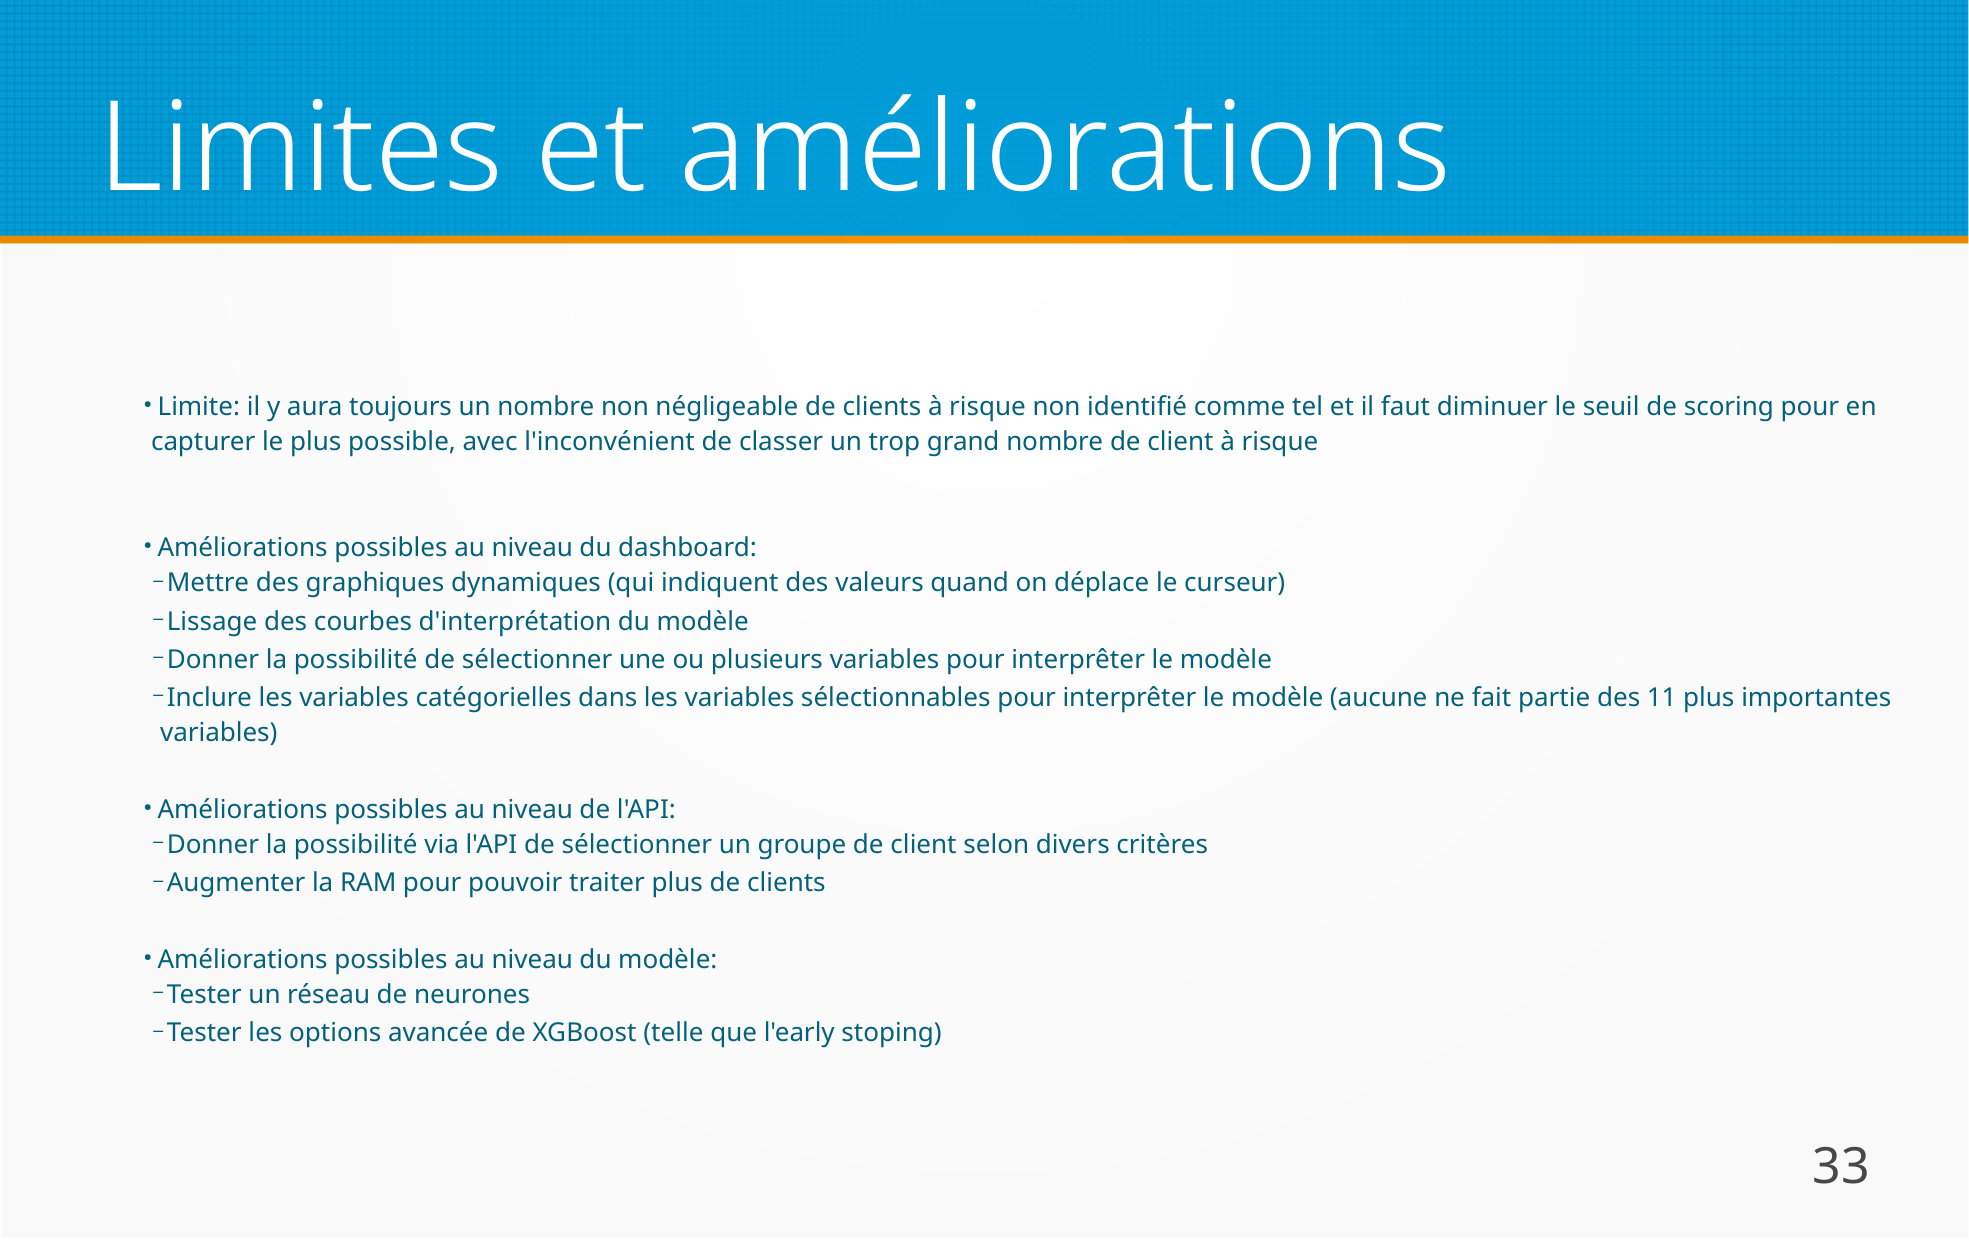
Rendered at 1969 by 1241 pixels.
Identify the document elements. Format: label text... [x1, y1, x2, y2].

title Limites et améliorations [98, 19, 1870, 227]
list Limite: il y aura toujours un nombre non négligeable de clients à risque non identifié comme tel et il faut diminuer le seuil de scoring pour en capturer le plus possible, avec l'inconvénient de classer un trop grand nombre de client à risque Améliorations possibles au niveau du dashboard: Mettre des graphiques dynamiques (qui indiquent des valeurs quand on déplace le curseur) Lissage des courbes d'interprétation du modèle Donner la possibilité de sélectionner une ou plusieurs variables pour interprêter le modèle Inclure les variables catégorielles dans les variables sélectionnables pour interprêter le modèle (aucune ne fait partie des 11 plus importantes variables) Améliorations possibles au niveau de l'API: Donner la possibilité via l'API de sélectionner un groupe de client selon divers critères Augmenter la RAM pour pouvoir traiter plus de clients Améliorations possibles au niveau du modèle: Tester un réseau de neurones Tester les options avancée de XGBoost (telle que l'early stoping) [141, 333, 1904, 1099]
picture [0, 236, 1969, 1241]
